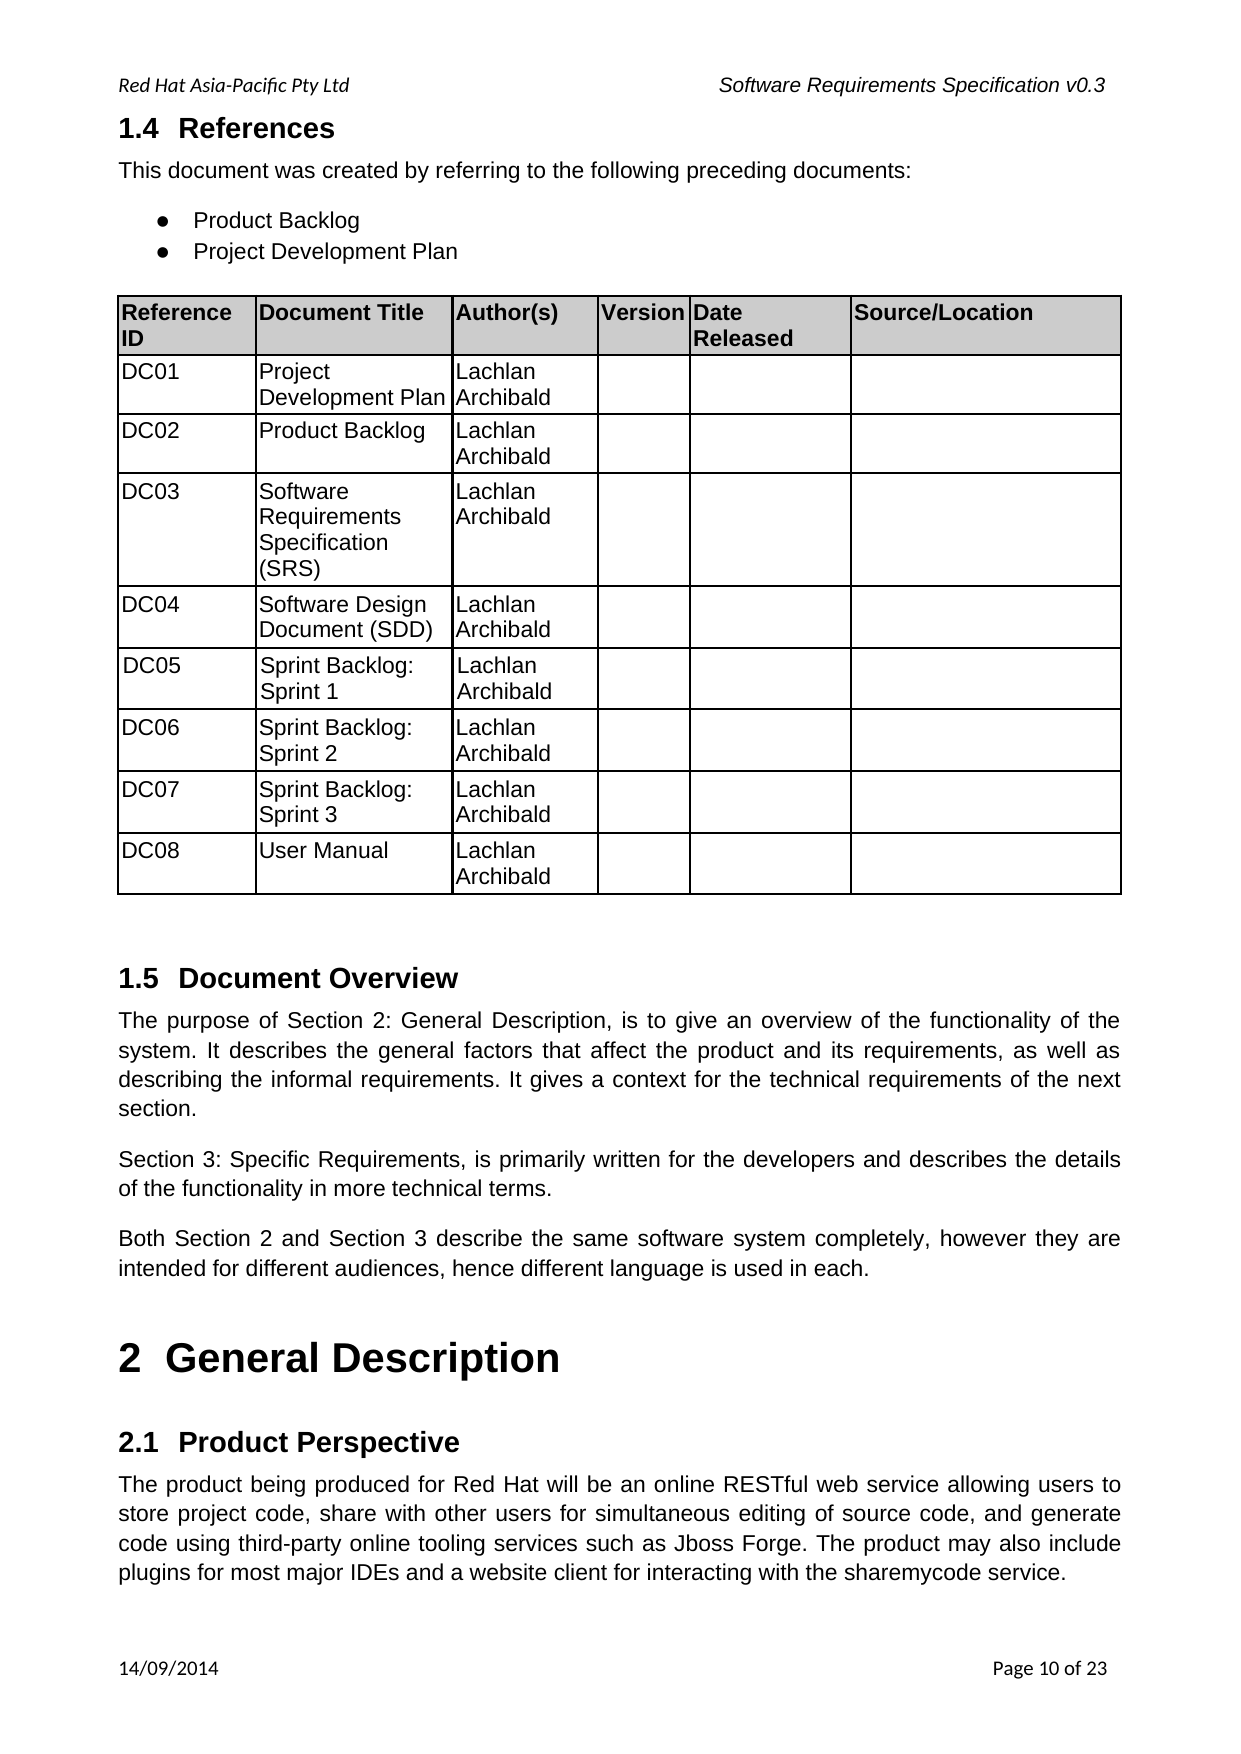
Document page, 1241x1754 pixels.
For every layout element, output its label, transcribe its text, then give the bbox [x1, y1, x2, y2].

subtitle References [118, 112, 1122, 145]
table_cell Sprint Backlog: Sprint 3 [257, 772, 451, 832]
table_cell Lachlan Archibald [454, 772, 597, 832]
table_cell [852, 587, 1120, 647]
table_cell Lachlan Archibald [454, 834, 597, 893]
subtitle Document Overview [118, 962, 1122, 995]
table_cell DC05 [119, 649, 255, 708]
table_cell Lachlan Archibald [454, 649, 597, 708]
table_cell [599, 710, 689, 770]
table_cell DC01 [119, 356, 255, 413]
table_cell DC04 [119, 587, 255, 647]
table_cell DC02 [119, 415, 255, 472]
table_cell Project Development Plan [257, 356, 451, 413]
table_cell [691, 710, 850, 770]
subtitle Product Perspective [118, 1426, 1122, 1458]
table_cell [599, 415, 689, 472]
table_cell [599, 356, 689, 413]
table_cell [691, 587, 850, 647]
text Section 3: Specific Requirements, is primarily written for the developers and describes the details of the functionality in more technical terms. [118, 1146, 1122, 1201]
table_cell Lachlan Archibald [454, 415, 597, 472]
table_cell Sprint Backlog: Sprint 2 [257, 710, 451, 770]
text The product being produced for Red Hat will be an online RESTful web service allowing users to store project code, share with other users for simultaneous editing of source code, and generate code using third-party online tooling services such as Jboss Forge. The product may also include plugins for most major IDEs and a website client for interacting with the sharemycode service. [118, 1471, 1122, 1585]
table_cell User Manual [257, 834, 451, 893]
list Product Backlog [156, 208, 1122, 234]
table_cell [852, 772, 1120, 832]
table_cell [852, 649, 1120, 708]
table_cell [691, 834, 850, 893]
table_cell Sprint Backlog: Sprint 1 [257, 649, 451, 708]
text The purpose of Section 2: General Description, is to give an overview of the functionality of the system. It describes the general factors that affect the product and its requirements, as well as describing the informal requirements. It gives a context for the technical requirements of the next section. [118, 1008, 1122, 1122]
table_cell Lachlan Archibald [454, 710, 597, 770]
table_cell [599, 587, 689, 647]
table_cell [691, 649, 850, 708]
table_cell [852, 415, 1120, 472]
table_cell [852, 356, 1120, 413]
table_header Source/Location [852, 297, 1120, 354]
table_cell [691, 772, 850, 832]
table_cell Lachlan Archibald [454, 587, 597, 647]
table_cell Lachlan Archibald [454, 356, 597, 413]
table_header Author(s) [454, 297, 597, 354]
table_cell [599, 772, 689, 832]
table_cell DC08 [119, 834, 255, 893]
table_cell Product Backlog [257, 415, 451, 472]
text Both Section 2 and Section 3 describe the same software system completely, however they are intended for different audiences, hence different language is used in each. [118, 1226, 1122, 1281]
table_cell [691, 474, 850, 585]
table_cell DC07 [119, 772, 255, 832]
table_cell [599, 834, 689, 893]
table_cell [852, 474, 1120, 585]
table_cell [691, 415, 850, 472]
subtitle General Description [118, 1335, 1122, 1381]
table_cell DC06 [119, 710, 255, 770]
table_header Reference ID [119, 297, 255, 354]
table_cell Software Requirements Specification (SRS) [257, 474, 451, 585]
table_cell [852, 834, 1120, 893]
table_cell [599, 649, 689, 708]
table_header Date Released [691, 297, 850, 354]
list Project Development Plan [156, 238, 1122, 265]
table_cell [852, 710, 1120, 770]
table_cell DC03 [119, 474, 255, 585]
table_cell [691, 356, 850, 413]
table_cell Lachlan Archibald [454, 474, 597, 585]
text This document was created by referring to the following preceding documents: [118, 158, 1122, 183]
table_cell [599, 474, 689, 585]
table_cell Software Design Document (SDD) [257, 587, 451, 647]
table_header Version [599, 297, 689, 354]
table_header Document Title [257, 297, 451, 354]
